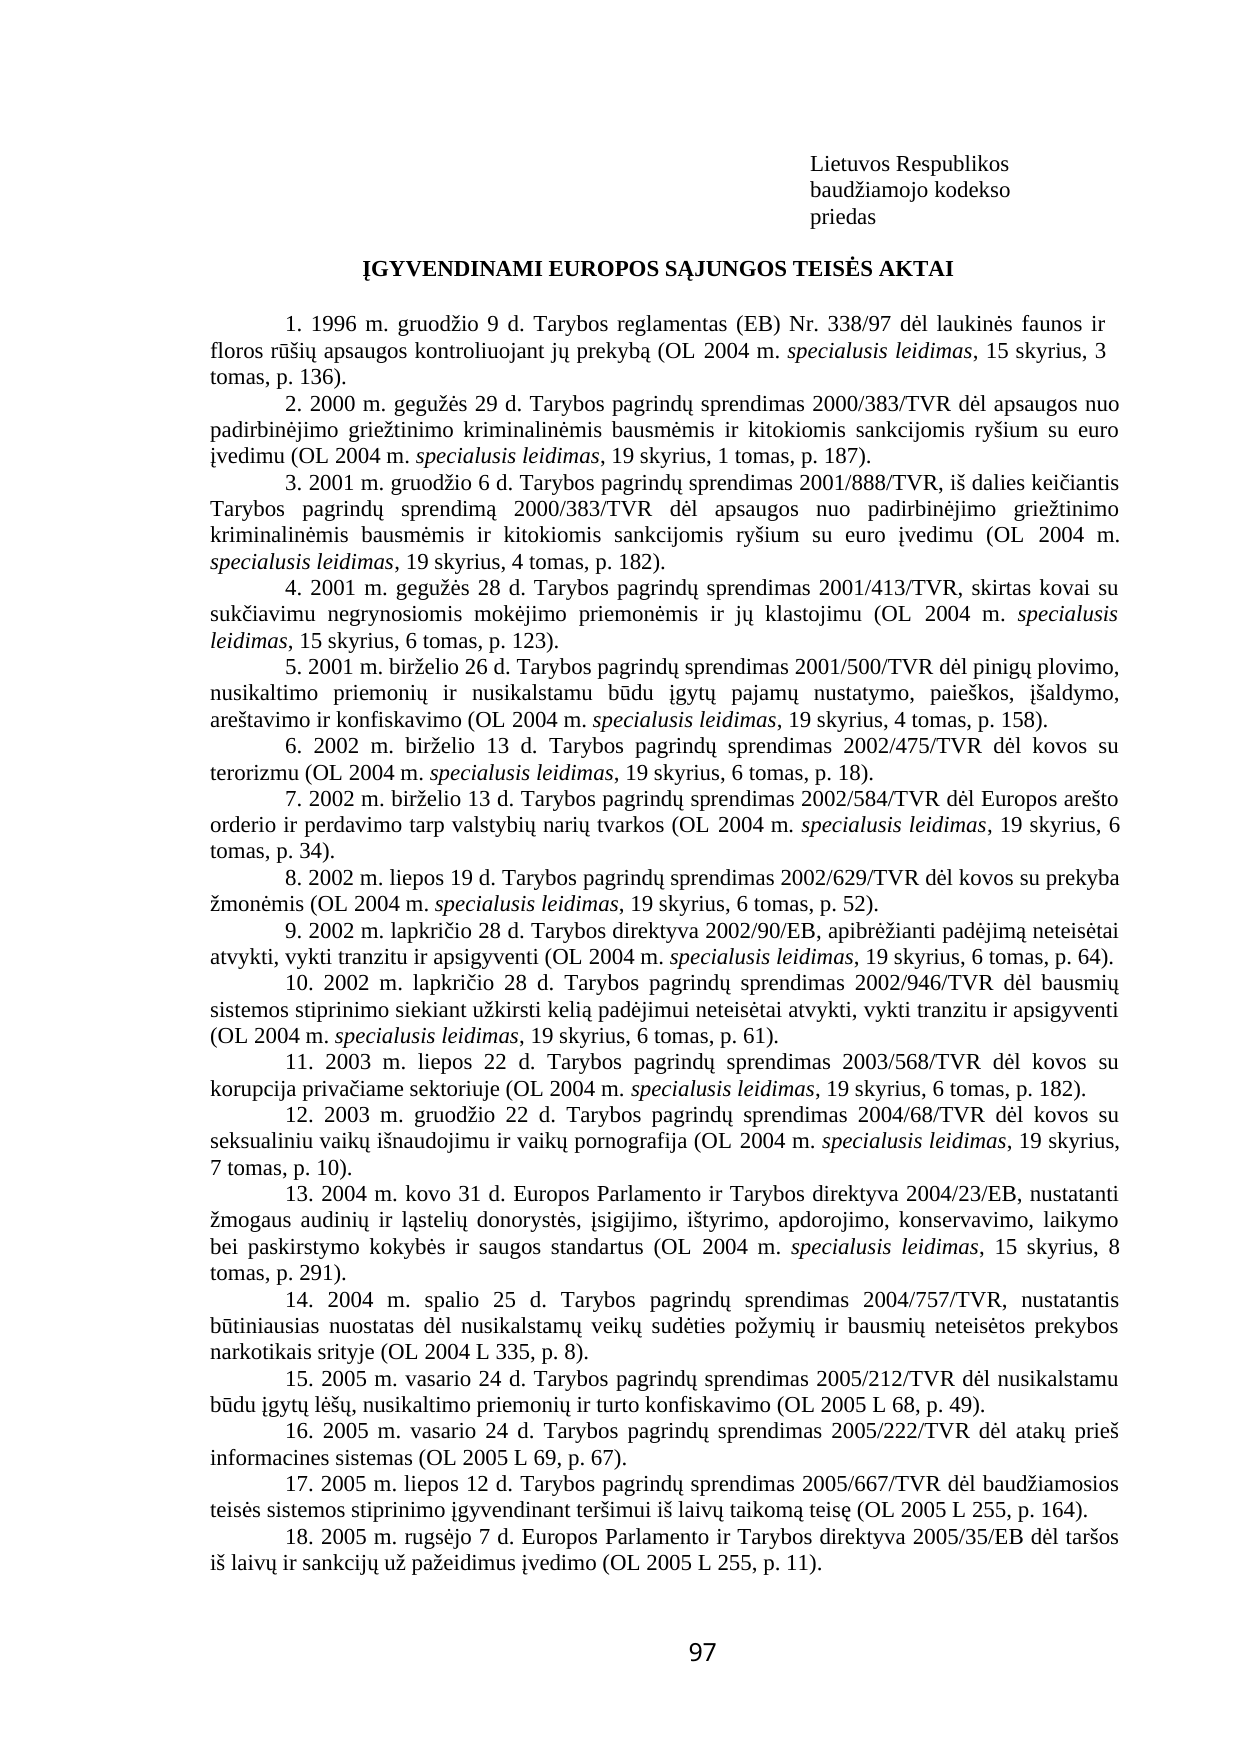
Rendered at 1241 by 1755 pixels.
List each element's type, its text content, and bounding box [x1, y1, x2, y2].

text 9. 2002 m. lapkričio 28 d. Tarybos direktyva 2002/90/EB, apibrėžianti padėjimą neteisėtai atvykti, vykti tranzitu ir apsigyventi (OL 2004 m. specialusis leidimas, 19 skyrius, 6 tomas, p. 64). [210, 917, 1120, 969]
text 12. 2003 m. gruodžio 22 d. Tarybos pagrindų sprendimas 2004/68/TVR dėl kovos su seksualiniu vaikų išnaudojimu ir vaikų pornografija (OL 2004 m. specialusis leidimas, 19 skyrius, 7 tomas, p. 10). [210, 1101, 1120, 1180]
text 2. 2000 m. gegužės 29 d. Tarybos pagrindų sprendimas 2000/383/TVR dėl apsaugos nuo padirbinėjimo griežtinimo kriminalinėmis bausmėmis ir kitokiomis sankcijomis ryšium su euro įvedimu (OL 2004 m. specialusis leidimas, 19 skyrius, 1 tomas, p. 187). [210, 389, 1120, 469]
text 14. 2004 m. spalio 25 d. Tarybos pagrindų sprendimas 2004/757/TVR, nustatantis būtiniausias nuostatas dėl nusikalstamų veikų sudėties požymių ir bausmių neteisėtos prekybos narkotikais srityje (OL 2004 L 335, p. 8). [210, 1286, 1120, 1365]
text ĮGYVENDINAMI EUROPOS SĄJUNGOS TEISĖS AKTAI [210, 255, 1106, 282]
text 3. 2001 m. gruodžio 6 d. Tarybos pagrindų sprendimas 2001/888/TVR, iš dalies keičiantis Tarybos pagrindų sprendimą 2000/383/TVR dėl apsaugos nuo padirbinėjimo griežtinimo kriminalinėmis bausmėmis ir kitokiomis sankcijomis ryšium su euro įvedimu (OL 2004 m. specialusis leidimas, 19 skyrius, 4 tomas, p. 182). [210, 469, 1120, 574]
text 16. 2005 m. vasario 24 d. Tarybos pagrindų sprendimas 2005/222/TVR dėl atakų prieš informacines sistemas (OL 2005 L 69, p. 67). [210, 1417, 1120, 1470]
text 6. 2002 m. birželio 13 d. Tarybos pagrindų sprendimas 2002/475/TVR dėl kovos su terorizmu (OL 2004 m. specialusis leidimas, 19 skyrius, 6 tomas, p. 18). [210, 732, 1120, 785]
text 17. 2005 m. liepos 12 d. Tarybos pagrindų sprendimas 2005/667/TVR dėl baudžiamosios teisės sistemos stiprinimo įgyvendinant teršimui iš laivų taikomą teisę (OL 2005 L 255, p. 164). [210, 1470, 1120, 1523]
text 7. 2002 m. birželio 13 d. Tarybos pagrindų sprendimas 2002/584/TVR dėl Europos arešto orderio ir perdavimo tarp valstybių narių tvarkos (OL 2004 m. specialusis leidimas, 19 skyrius, 6 tomas, p. 34). [210, 785, 1120, 864]
text 10. 2002 m. lapkričio 28 d. Tarybos pagrindų sprendimas 2002/946/TVR dėl bausmių sistemos stiprinimo siekiant užkirsti kelią padėjimui neteisėtai atvykti, vykti tranzitu ir apsigyventi (OL 2004 m. specialusis leidimas, 19 skyrius, 6 tomas, p. 61). [210, 969, 1120, 1048]
text baudžiamojo kodekso [210, 176, 1120, 203]
text 18. 2005 m. rugsėjo 7 d. Europos Parlamento ir Tarybos direktyva 2005/35/EB dėl taršos iš laivų ir sankcijų už pažeidimus įvedimo (OL 2005 L 255, p. 11). [210, 1523, 1120, 1576]
text priedas [210, 203, 1120, 229]
text 15. 2005 m. vasario 24 d. Tarybos pagrindų sprendimas 2005/212/TVR dėl nusikalstamu būdu įgytų lėšų, nusikaltimo priemonių ir turto konfiskavimo (OL 2005 L 68, p. 49). [210, 1365, 1120, 1417]
text 11. 2003 m. liepos 22 d. Tarybos pagrindų sprendimas 2003/568/TVR dėl kovos su korupcija privačiame sektoriuje (OL 2004 m. specialusis leidimas, 19 skyrius, 6 tomas, p. 182). [210, 1048, 1120, 1101]
text 1. 1996 m. gruodžio 9 d. Tarybos reglamentas (EB) Nr. 338/97 dėl laukinės faunos ir floros rūšių apsaugos kontroliuojant jų prekybą (OL 2004 m. specialusis leidimas, 15 skyrius, 3 tomas, p. 136). [210, 311, 1106, 389]
text Lietuvos Respublikos [210, 150, 1120, 176]
text 13. 2004 m. kovo 31 d. Europos Parlamento ir Tarybos direktyva 2004/23/EB, nustatanti žmogaus audinių ir ląstelių donorystės, įsigijimo, ištyrimo, apdorojimo, konservavimo, laikymo bei paskirstymo kokybės ir saugos standartus (OL 2004 m. specialusis leidimas, 15 skyrius, 8 tomas, p. 291). [210, 1180, 1120, 1286]
text 5. 2001 m. birželio 26 d. Tarybos pagrindų sprendimas 2001/500/TVR dėl pinigų plovimo, nusikaltimo priemonių ir nusikalstamu būdu įgytų pajamų nustatymo, paieškos, įšaldymo, areštavimo ir konfiskavimo (OL 2004 m. specialusis leidimas, 19 skyrius, 4 tomas, p. 158). [210, 653, 1120, 732]
text 4. 2001 m. gegužės 28 d. Tarybos pagrindų sprendimas 2001/413/TVR, skirtas kovai su sukčiavimu negrynosiomis mokėjimo priemonėmis ir jų klastojimu (OL 2004 m. specialusis leidimas, 15 skyrius, 6 tomas, p. 123). [210, 574, 1120, 653]
text 8. 2002 m. liepos 19 d. Tarybos pagrindų sprendimas 2002/629/TVR dėl kovos su prekyba žmonėmis (OL 2004 m. specialusis leidimas, 19 skyrius, 6 tomas, p. 52). [210, 864, 1120, 917]
